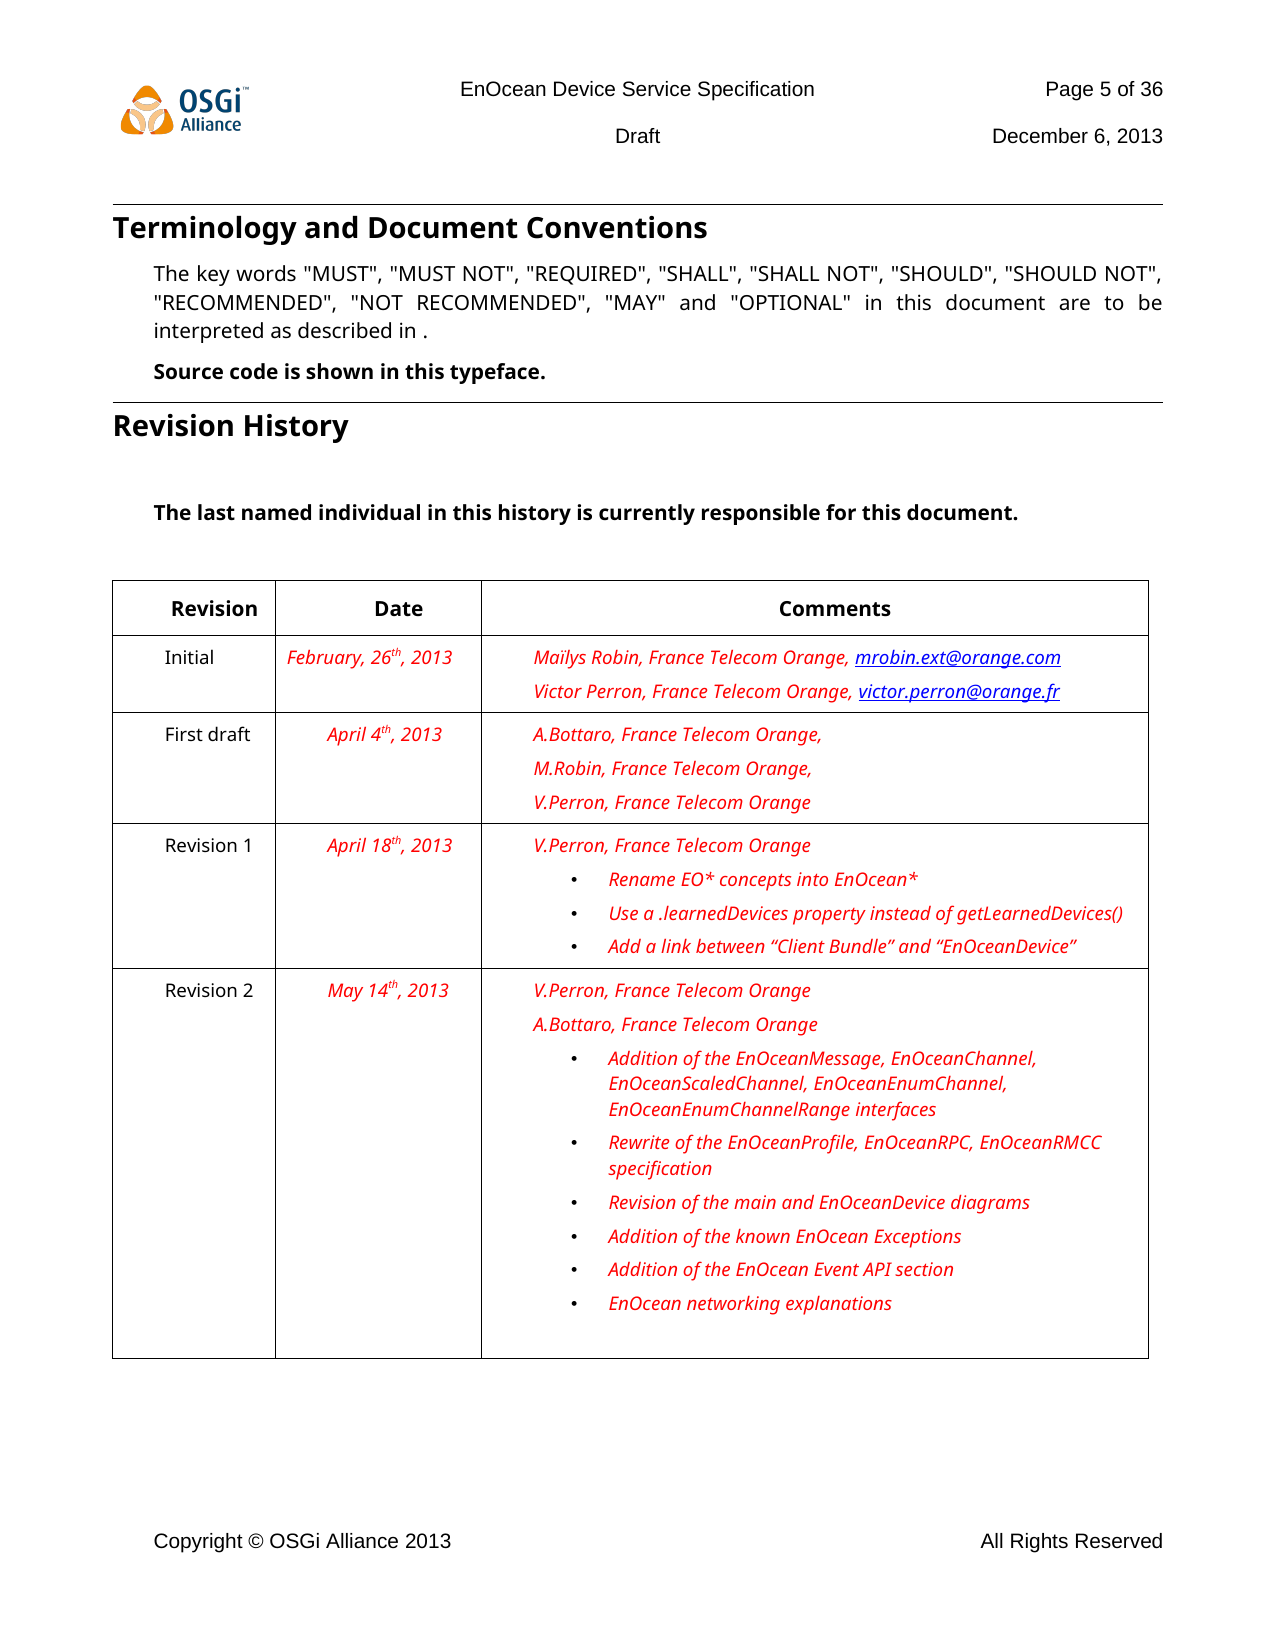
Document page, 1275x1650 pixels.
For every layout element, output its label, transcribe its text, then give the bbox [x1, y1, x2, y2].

table_cell V.Perron, France Telecom Orange Rename EO* concepts into EnOcean* Use a .learnedDevices property instead of getLearnedDevices() Add a link between “Client Bundle” and “EnOceanDevice” [482, 824, 1148, 968]
table_cell V.Perron, France Telecom Orange A.Bottaro, France Telecom Orange Addition of the EnOceanMessage, EnOceanChannel, EnOceanScaledChannel, EnOceanEnumChannel, EnOceanEnumChannelRange interfaces Rewrite of the EnOceanProfile, EnOceanRPC, EnOceanRMCC specification Revision of the main and EnOceanDevice diagrams Addition of the known EnOcean Exceptions Addition of the EnOcean Event API section EnOcean networking explanations [482, 969, 1148, 1358]
table_cell April 18th, 2013 [276, 824, 481, 968]
table_header Date [276, 581, 481, 635]
table_header Comments [482, 581, 1148, 635]
text The last named individual in this history is currently responsible for this document. [153, 498, 1163, 527]
table_cell Revision 2 [113, 969, 275, 1358]
picture [113, 78, 257, 142]
subtitle Revision History [112, 403, 1163, 445]
table_cell First draft [113, 713, 275, 823]
table_cell February, 26th, 2013 [276, 636, 481, 712]
table_cell Initial [113, 636, 275, 712]
text Source code is shown in this typeface. [153, 357, 1163, 386]
text The key words "MUST", "MUST NOT", "REQUIRED", "SHALL", "SHALL NOT", "SHOULD", "SHOULD NOT", "RECOMMENDED", "NOT RECOMMENDED", "MAY" and "OPTIONAL" in this document are to be interpreted as described in . [153, 259, 1163, 345]
subtitle Terminology and Document Conventions [112, 205, 1163, 247]
table_cell Revision 1 [113, 824, 275, 968]
table_header Revision [113, 581, 275, 635]
table_cell A.Bottaro, France Telecom Orange, M.Robin, France Telecom Orange, V.Perron, France Telecom Orange [482, 713, 1148, 823]
table_cell April 4th, 2013 [276, 713, 481, 823]
table_cell May 14th, 2013 [276, 969, 481, 1358]
table_cell Maïlys Robin, France Telecom Orange, mrobin.ext@orange.com Victor Perron, France Telecom Orange, victor.perron@orange.fr [482, 636, 1148, 712]
